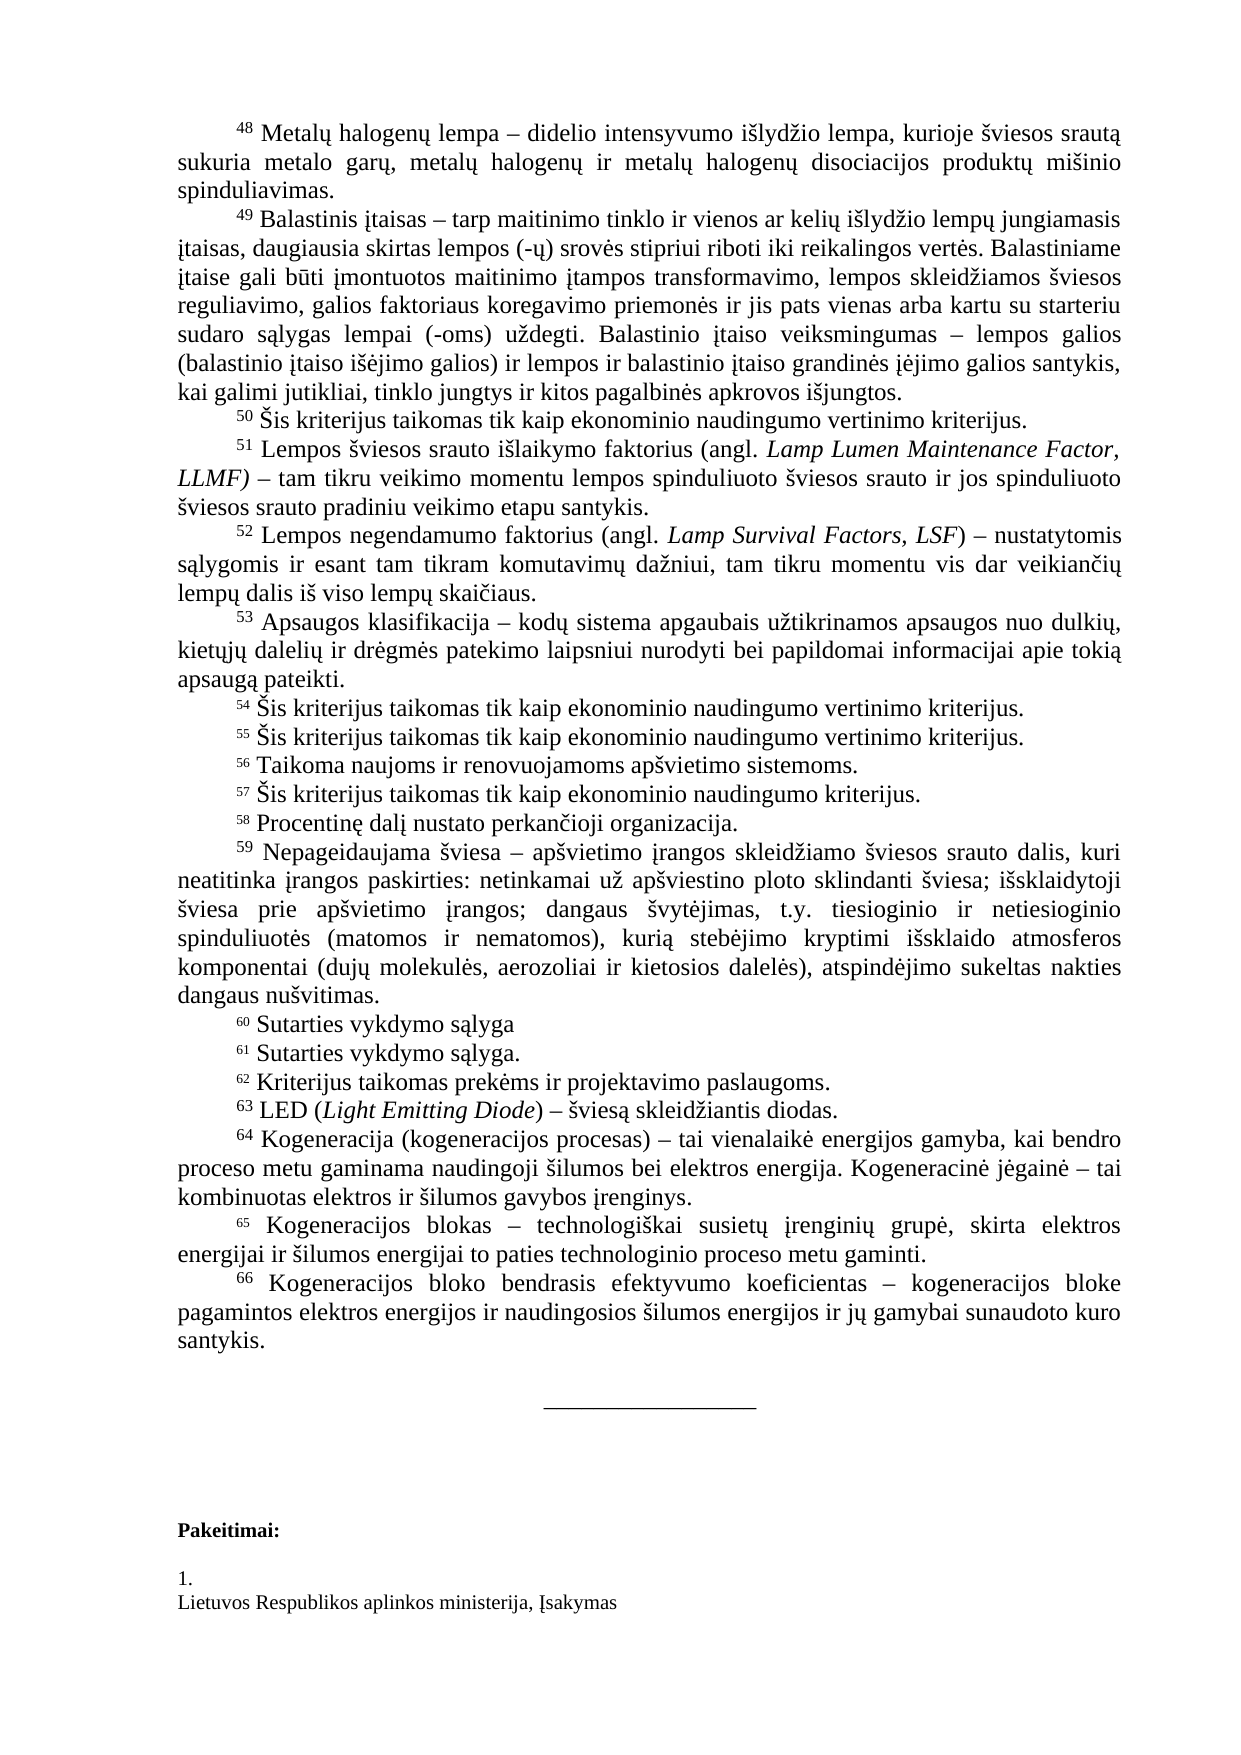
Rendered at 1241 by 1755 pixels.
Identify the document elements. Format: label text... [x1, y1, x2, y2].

text 59 Nepageidaujama šviesa – apšvietimo įrangos skleidžiamo šviesos srauto dalis, kuri neatitinka įrangos paskirties: netinkamai už apšviestino ploto sklindanti šviesa; išsklaidytoji šviesa prie apšvietimo įrangos; dangaus švytėjimas, t.y. tiesioginio ir netiesioginio spinduliuotės (matomos ir nematomos), kurią stebėjimo kryptimi išsklaido atmosferos komponentai (dujų molekulės, aerozoliai ir kietosios dalelės), atspindėjimo sukeltas nakties dangaus nušvitimas. [177, 837, 1122, 1009]
text 63 LED (Light Emitting Diode) – šviesą skleidžiantis diodas. [177, 1096, 1122, 1124]
text Pakeitimai: [177, 1517, 1122, 1542]
text 51 Lempos šviesos srauto išlaikymo faktorius (angl. Lamp Lumen Maintenance Factor, LLMF) – tam tikru veikimo momentu lempos spinduliuoto šviesos srauto ir jos spinduliuoto šviesos srauto pradiniu veikimo etapu santykis. [177, 434, 1122, 521]
text 60 Sutarties vykdymo sąlyga [177, 1009, 1122, 1038]
text 61 Sutarties vykdymo sąlyga. [177, 1038, 1122, 1067]
text 57 Šis kriterijus taikomas tik kaip ekonominio naudingumo kriterijus. [177, 779, 1122, 808]
text 65 Kogeneracijos blokas – technologiškai susietų įrenginių grupė, skirta elektros energijai ir šilumos energijai to paties technologinio proceso metu gaminti. [177, 1211, 1122, 1268]
text 66 Kogeneracijos bloko bendrasis efektyvumo koeficientas – kogeneracijos bloke pagamintos elektros energijos ir naudingosios šilumos energijos ir jų gamybai sunaudoto kuro santykis. [177, 1268, 1122, 1354]
text 56 Taikoma naujoms ir renovuojamoms apšvietimo sistemoms. [177, 751, 1122, 779]
text 1. [177, 1566, 1122, 1590]
text Lietuvos Respublikos aplinkos ministerija, Įsakymas [177, 1590, 1122, 1614]
text 52 Lempos negendamumo faktorius (angl. Lamp Survival Factors, LSF) – nustatytomis sąlygomis ir esant tam tikram komutavimų dažniui, tam tikru momentu vis dar veikiančių lempų dalis iš viso lempų skaičiaus. [177, 521, 1122, 607]
text 50 Šis kriterijus taikomas tik kaip ekonominio naudingumo vertinimo kriterijus. [177, 406, 1122, 434]
text 48 Metalų halogenų lempa – didelio intensyvumo išlydžio lempa, kurioje šviesos srautą sukuria metalo garų, metalų halogenų ir metalų halogenų disociacijos produktų mišinio spinduliavimas. [177, 118, 1122, 204]
text 53 Apsaugos klasifikacija – kodų sistema apgaubais užtikrinamos apsaugos nuo dulkių, kietųjų dalelių ir drėgmės patekimo laipsniui nurodyti bei papildomai informacijai apie tokią apsaugą pateikti. [177, 607, 1122, 693]
text 49 Balastinis įtaisas – tarp maitinimo tinklo ir vienos ar kelių išlydžio lempų jungiamasis įtaisas, daugiausia skirtas lempos (-ų) srovės stipriui riboti iki reikalingos vertės. Balastiniame įtaise gali būti įmontuotos maitinimo įtampos transformavimo, lempos skleidžiamos šviesos reguliavimo, galios faktoriaus koregavimo priemonės ir jis pats vienas arba kartu su starteriu sudaro sąlygas lempai (-oms) uždegti. Balastinio įtaiso veiksmingumas – lempos galios (balastinio įtaiso išėjimo galios) ir lempos ir balastinio įtaiso grandinės įėjimo galios santykis, kai galimi jutikliai, tinklo jungtys ir kitos pagalbinės apkrovos išjungtos. [177, 204, 1122, 406]
text 58 Procentinę dalį nustato perkančioji organizacija. [177, 808, 1122, 837]
text _________________ [177, 1383, 1122, 1412]
text 64 Kogeneracija (kogeneracijos procesas) – tai vienalaikė energijos gamyba, kai bendro proceso metu gaminama naudingoji šilumos bei elektros energija. Kogeneracinė jėgainė – tai kombinuotas elektros ir šilumos gavybos įrenginys. [177, 1124, 1122, 1211]
text 54 Šis kriterijus taikomas tik kaip ekonominio naudingumo vertinimo kriterijus. [177, 693, 1122, 722]
text 55 Šis kriterijus taikomas tik kaip ekonominio naudingumo vertinimo kriterijus. [177, 722, 1122, 751]
text 62 Kriterijus taikomas prekėms ir projektavimo paslaugoms. [177, 1067, 1122, 1096]
